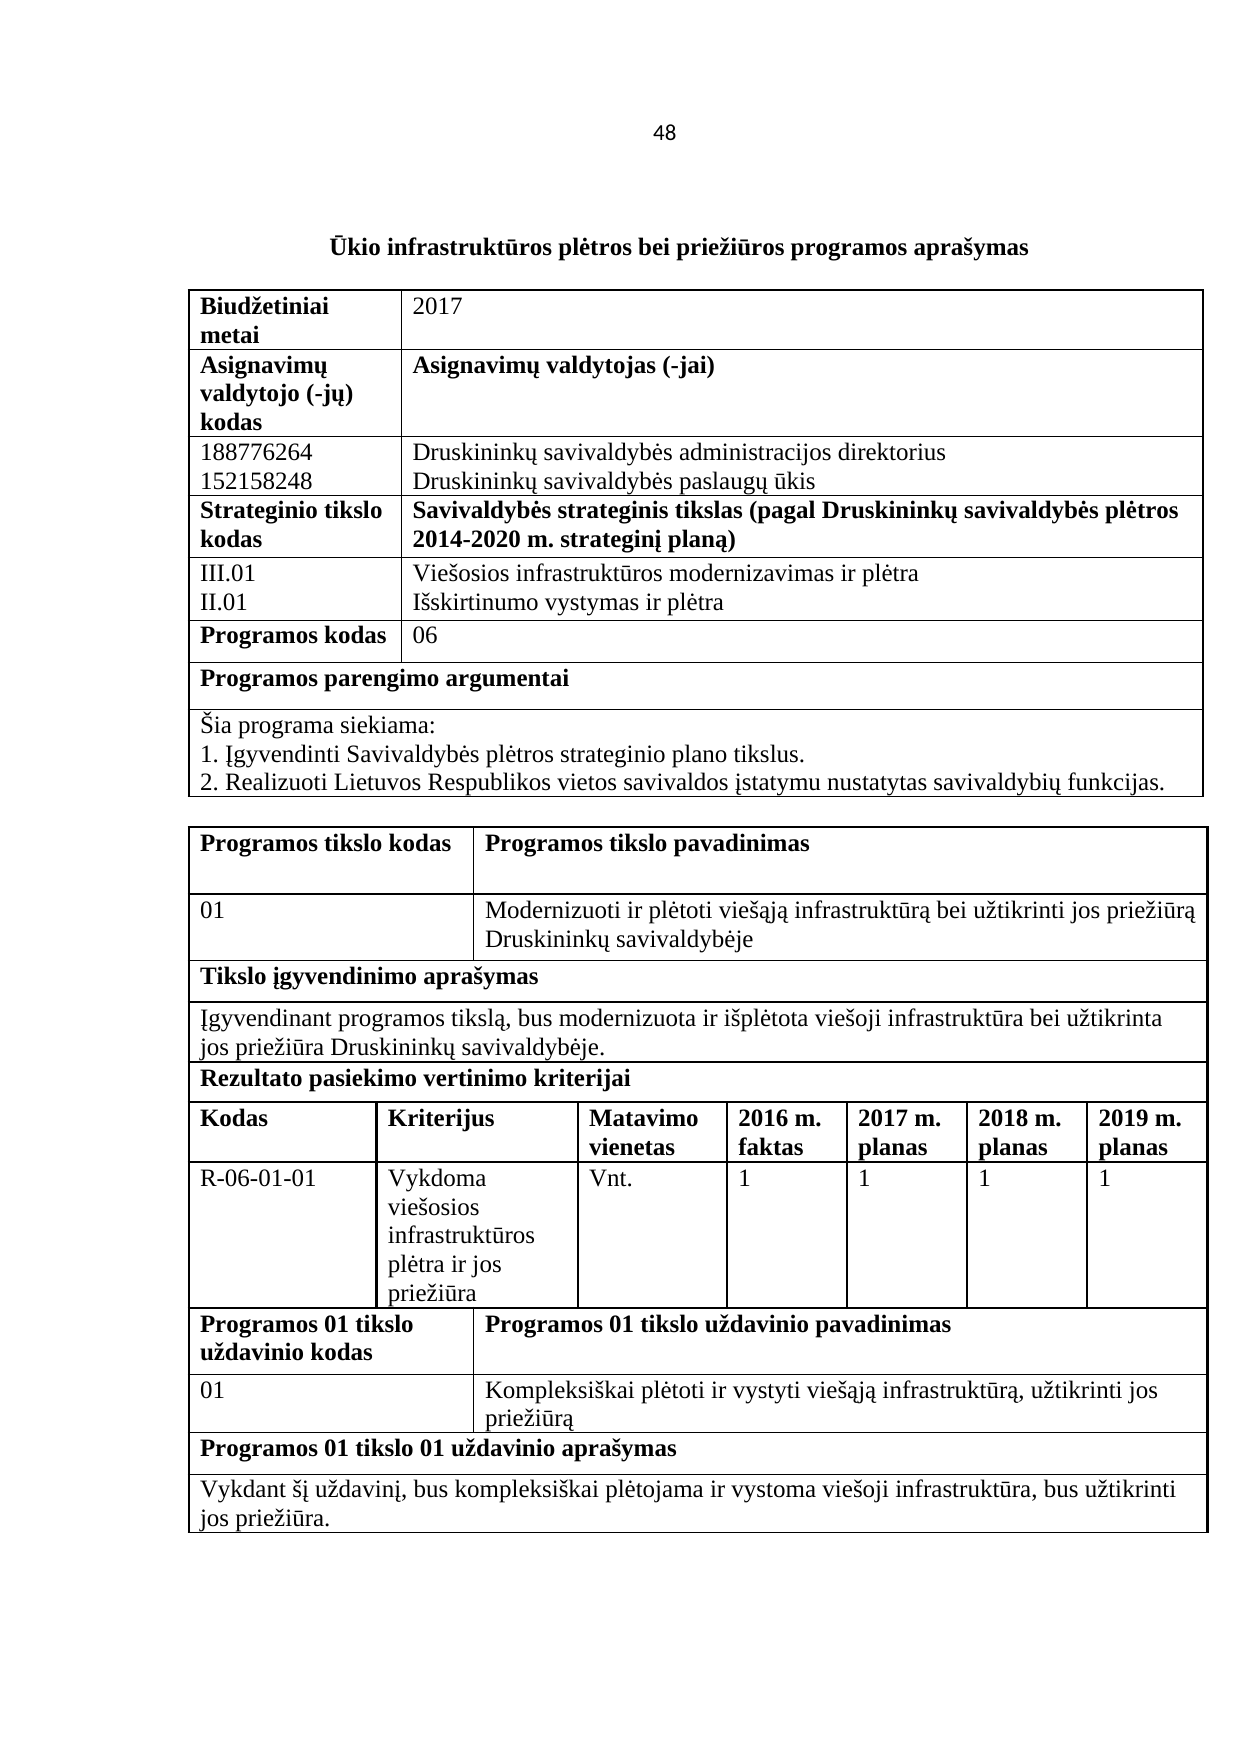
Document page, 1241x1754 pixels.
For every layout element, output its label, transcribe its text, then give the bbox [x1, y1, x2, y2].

table_cell Tikslo įgyvendinimo aprašymas [190, 961, 1206, 1001]
table_header 2017 [402, 291, 1202, 349]
table_cell 2016 m. faktas [728, 1103, 846, 1161]
table_cell 1 [728, 1163, 846, 1307]
table_cell 06 [402, 621, 1202, 662]
table_cell Strateginio tikslo kodas [190, 496, 401, 557]
table_cell 2019 m. planas [1088, 1103, 1206, 1161]
table_cell III.01 II.01 [190, 558, 401, 619]
table_cell Programos 01 tikslo uždavinio kodas [190, 1309, 473, 1374]
table_cell Vykdoma viešosios infrastruktūros plėtra ir jos priežiūra [378, 1163, 577, 1307]
table_cell Asignavimų valdytojas (-jai) [402, 350, 1202, 436]
table_cell 188776264 152158248 [190, 437, 401, 494]
table_cell 1 [848, 1163, 966, 1307]
table_cell 2017 m. planas [848, 1103, 966, 1161]
table_cell Šia programa siekiama: 1. Įgyvendinti Savivaldybės plėtros strateginio plano tikslus. 2. Realizuoti Lietuvos Respublikos vietos savivaldos įstatymu nustatytas savivaldybių funkcijas. [190, 710, 1202, 796]
table_cell Vnt. [579, 1163, 726, 1307]
table_cell Rezultato pasiekimo vertinimo kriterijai [190, 1063, 1206, 1101]
table_cell 1 [968, 1163, 1086, 1307]
table_cell Programos parengimo argumentai [190, 663, 1202, 709]
table_cell Druskininkų savivaldybės administracijos direktorius Druskininkų savivaldybės paslaugų ūkis [402, 437, 1202, 494]
table_cell 01 [190, 895, 473, 960]
table_header Programos tikslo kodas [190, 828, 473, 893]
table_cell Programos 01 tikslo 01 uždavinio aprašymas [190, 1433, 1206, 1473]
table_cell Viešosios infrastruktūros modernizavimas ir plėtra Išskirtinumo vystymas ir plėtra [402, 558, 1202, 619]
table_cell 01 [190, 1375, 473, 1432]
table_cell Vykdant šį uždavinį, bus kompleksiškai plėtojama ir vystoma viešoji infrastruktūra, bus užtikrinti jos priežiūra. [190, 1475, 1206, 1532]
table_cell Modernizuoti ir plėtoti viešąją infrastruktūrą bei užtikrinti jos priežiūrą Druskininkų savivaldybėje [474, 895, 1206, 960]
table_cell Programos kodas [190, 621, 401, 662]
table_cell Įgyvendinant programos tikslą, bus modernizuota ir išplėtota viešoji infrastruktūra bei užtikrinta jos priežiūra Druskininkų savivaldybėje. [190, 1003, 1206, 1061]
table_cell Savivaldybės strateginis tikslas (pagal Druskininkų savivaldybės plėtros 2014-2020 m. strateginį planą) [402, 496, 1202, 557]
table_cell Programos 01 tikslo uždavinio pavadinimas [474, 1309, 1206, 1374]
table_cell 1 [1088, 1163, 1206, 1307]
table_cell Kompleksiškai plėtoti ir vystyti viešąją infrastruktūrą, užtikrinti jos priežiūrą [474, 1375, 1206, 1432]
table_header Programos tikslo pavadinimas [474, 828, 1206, 893]
table_cell Matavimo vienetas [579, 1103, 726, 1161]
table_cell Kodas [190, 1103, 375, 1161]
table_cell Kriterijus [378, 1103, 577, 1161]
table_cell 2018 m. planas [968, 1103, 1086, 1161]
text Ūkio infrastruktūros plėtros bei priežiūros programos aprašymas [177, 232, 1181, 260]
table_header Biudžetiniai metai [190, 291, 401, 349]
table_cell Asignavimų valdytojo (-jų) kodas [190, 350, 401, 436]
table_cell R-06-01-01 [190, 1163, 375, 1307]
